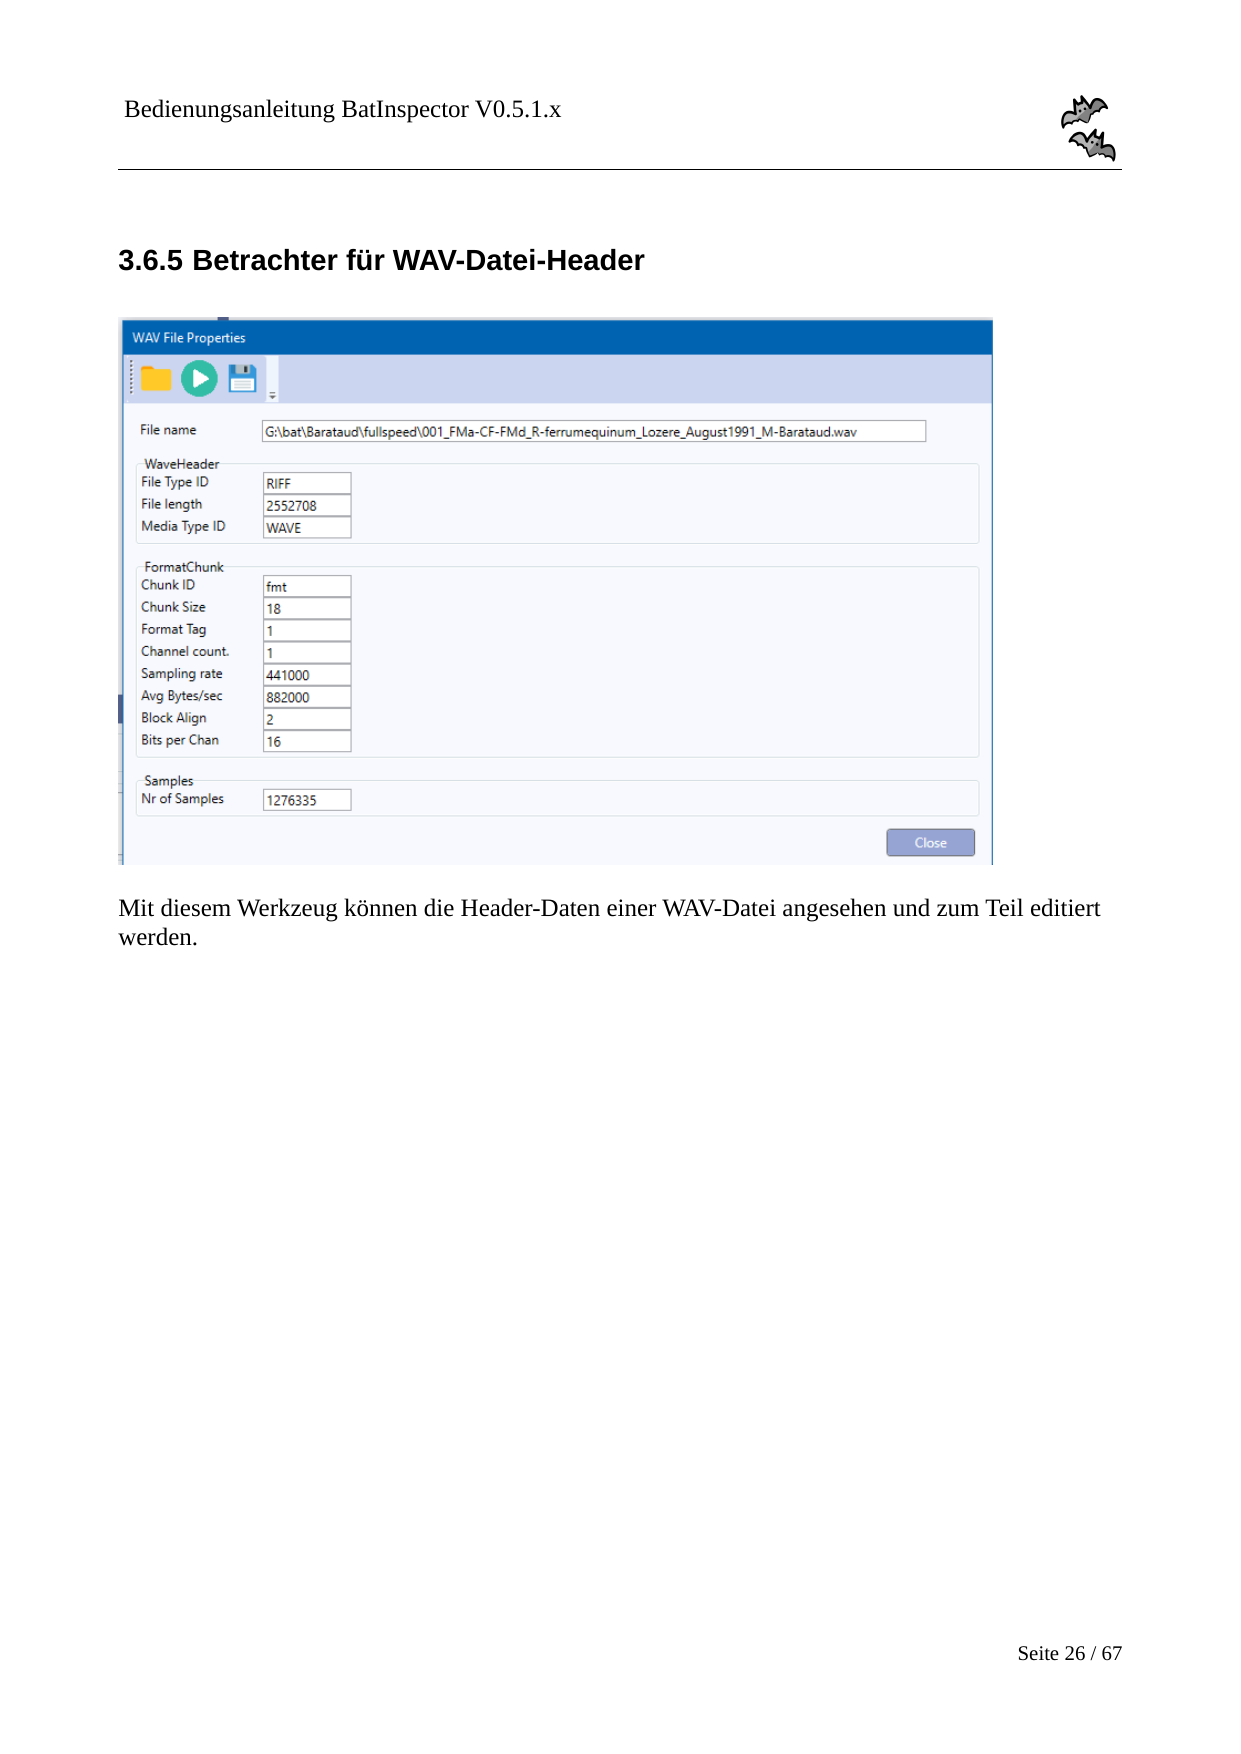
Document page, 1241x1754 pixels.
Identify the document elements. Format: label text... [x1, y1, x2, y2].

picture [118, 317, 993, 865]
text Mit diesem Werkzeug können die Header-Daten einer WAV-Datei angesehen und zum Teil editiert werden. [118, 893, 1122, 951]
subtitle Betrachter für WAV-Datei-Header [118, 243, 1122, 276]
picture [1057, 95, 1120, 162]
